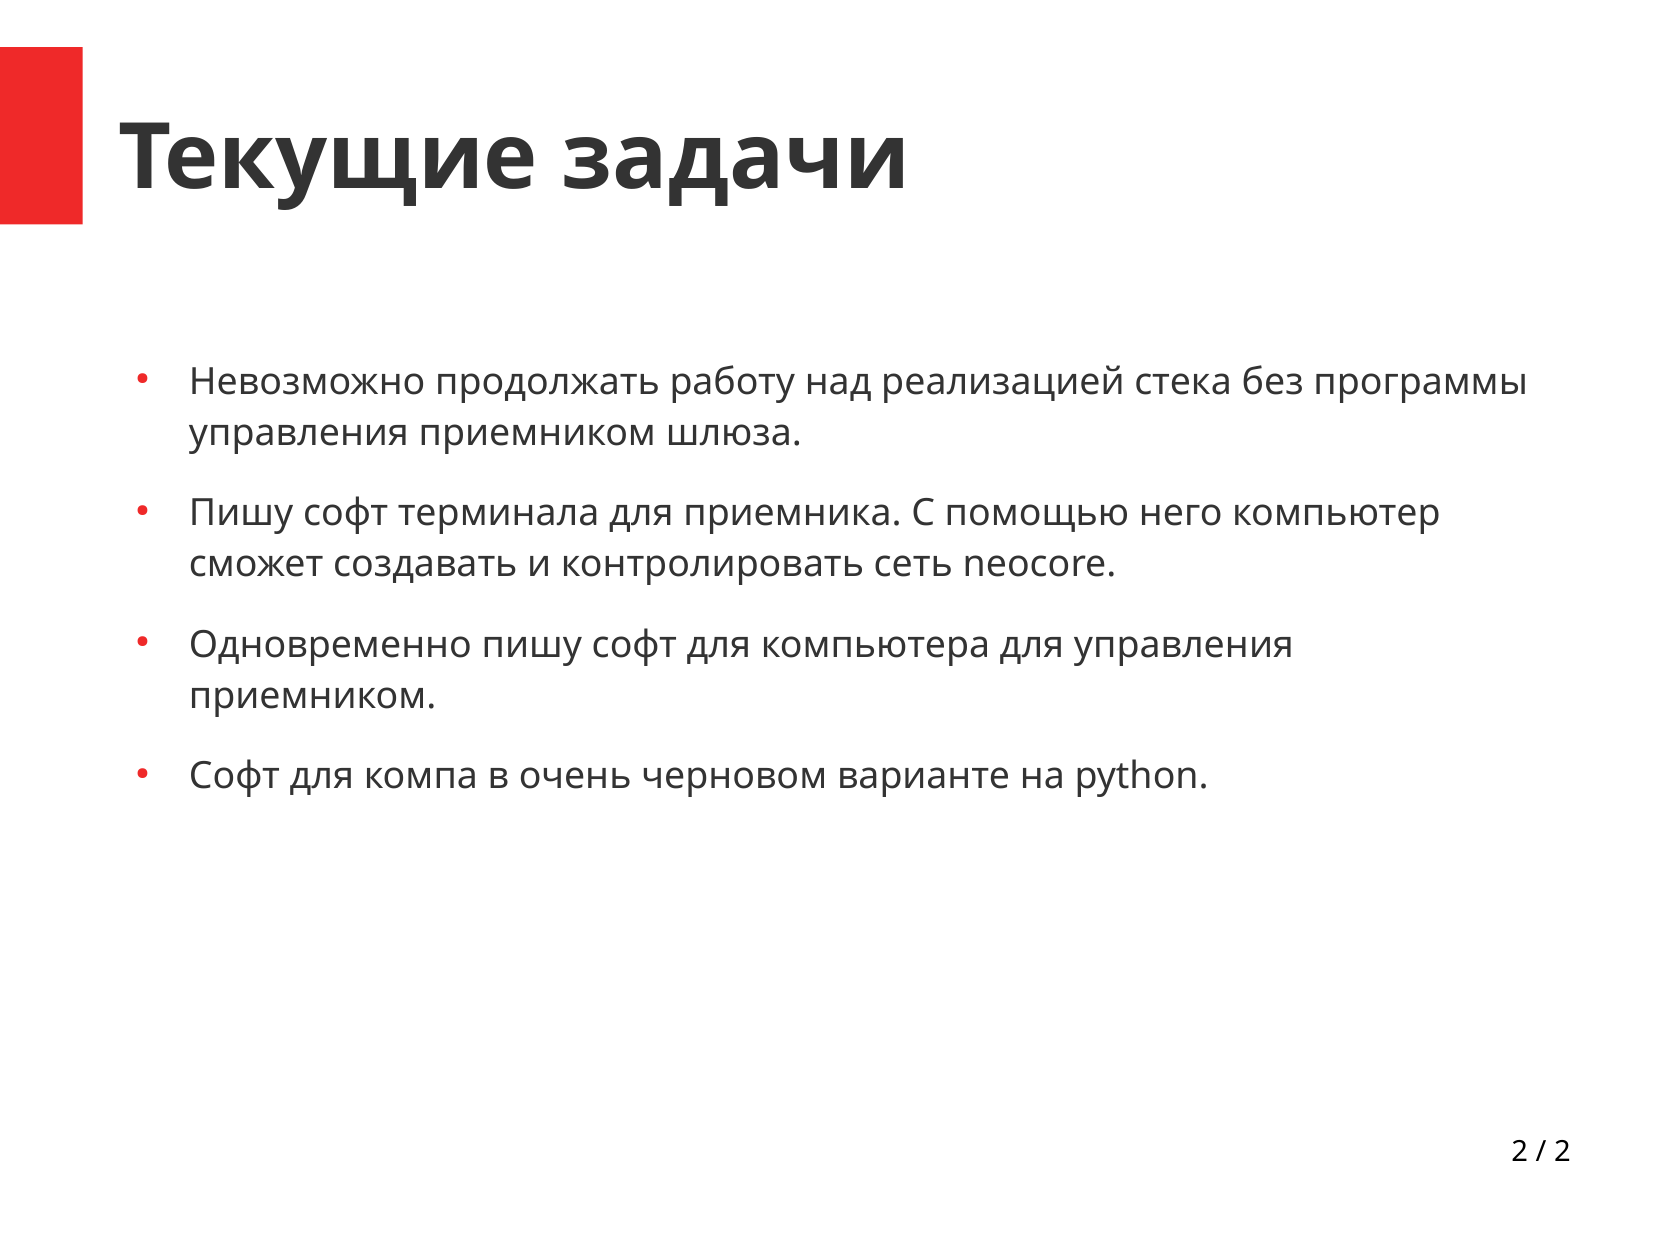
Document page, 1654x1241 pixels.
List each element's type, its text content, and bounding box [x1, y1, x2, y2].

list Невозможно продолжать работу над реализацией стека без программы управления приемником шлюза. Пишу софт терминала для приемника. С помощью него компьютер сможет создавать и контролировать сеть neocore. Одновременно пишу софт для компьютера для управления приемником. Софт для компа в очень черновом варианте на python. [118, 354, 1536, 1074]
title Текущие задачи [118, 49, 1571, 257]
